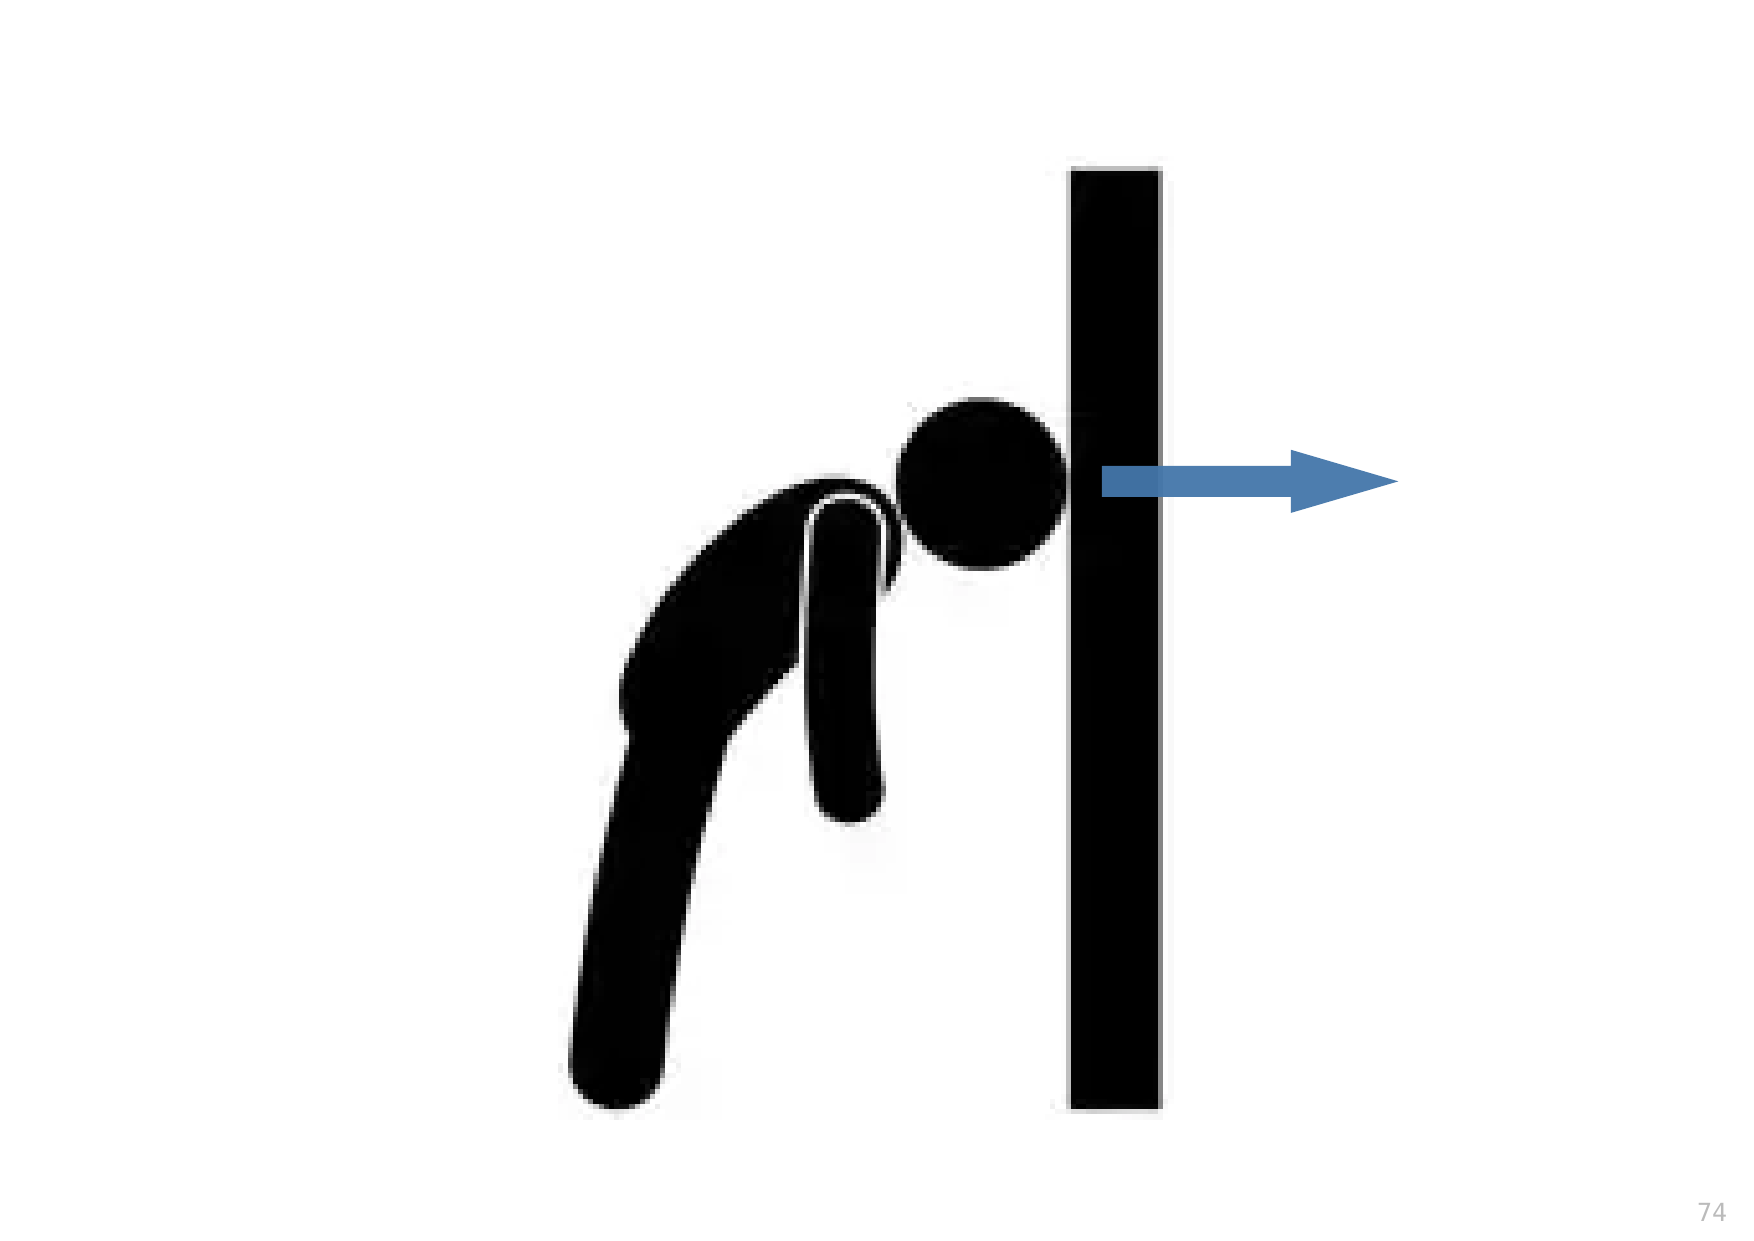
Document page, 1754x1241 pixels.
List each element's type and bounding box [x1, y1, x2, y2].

picture [558, 156, 1174, 1120]
text_box [1101, 449, 1399, 513]
